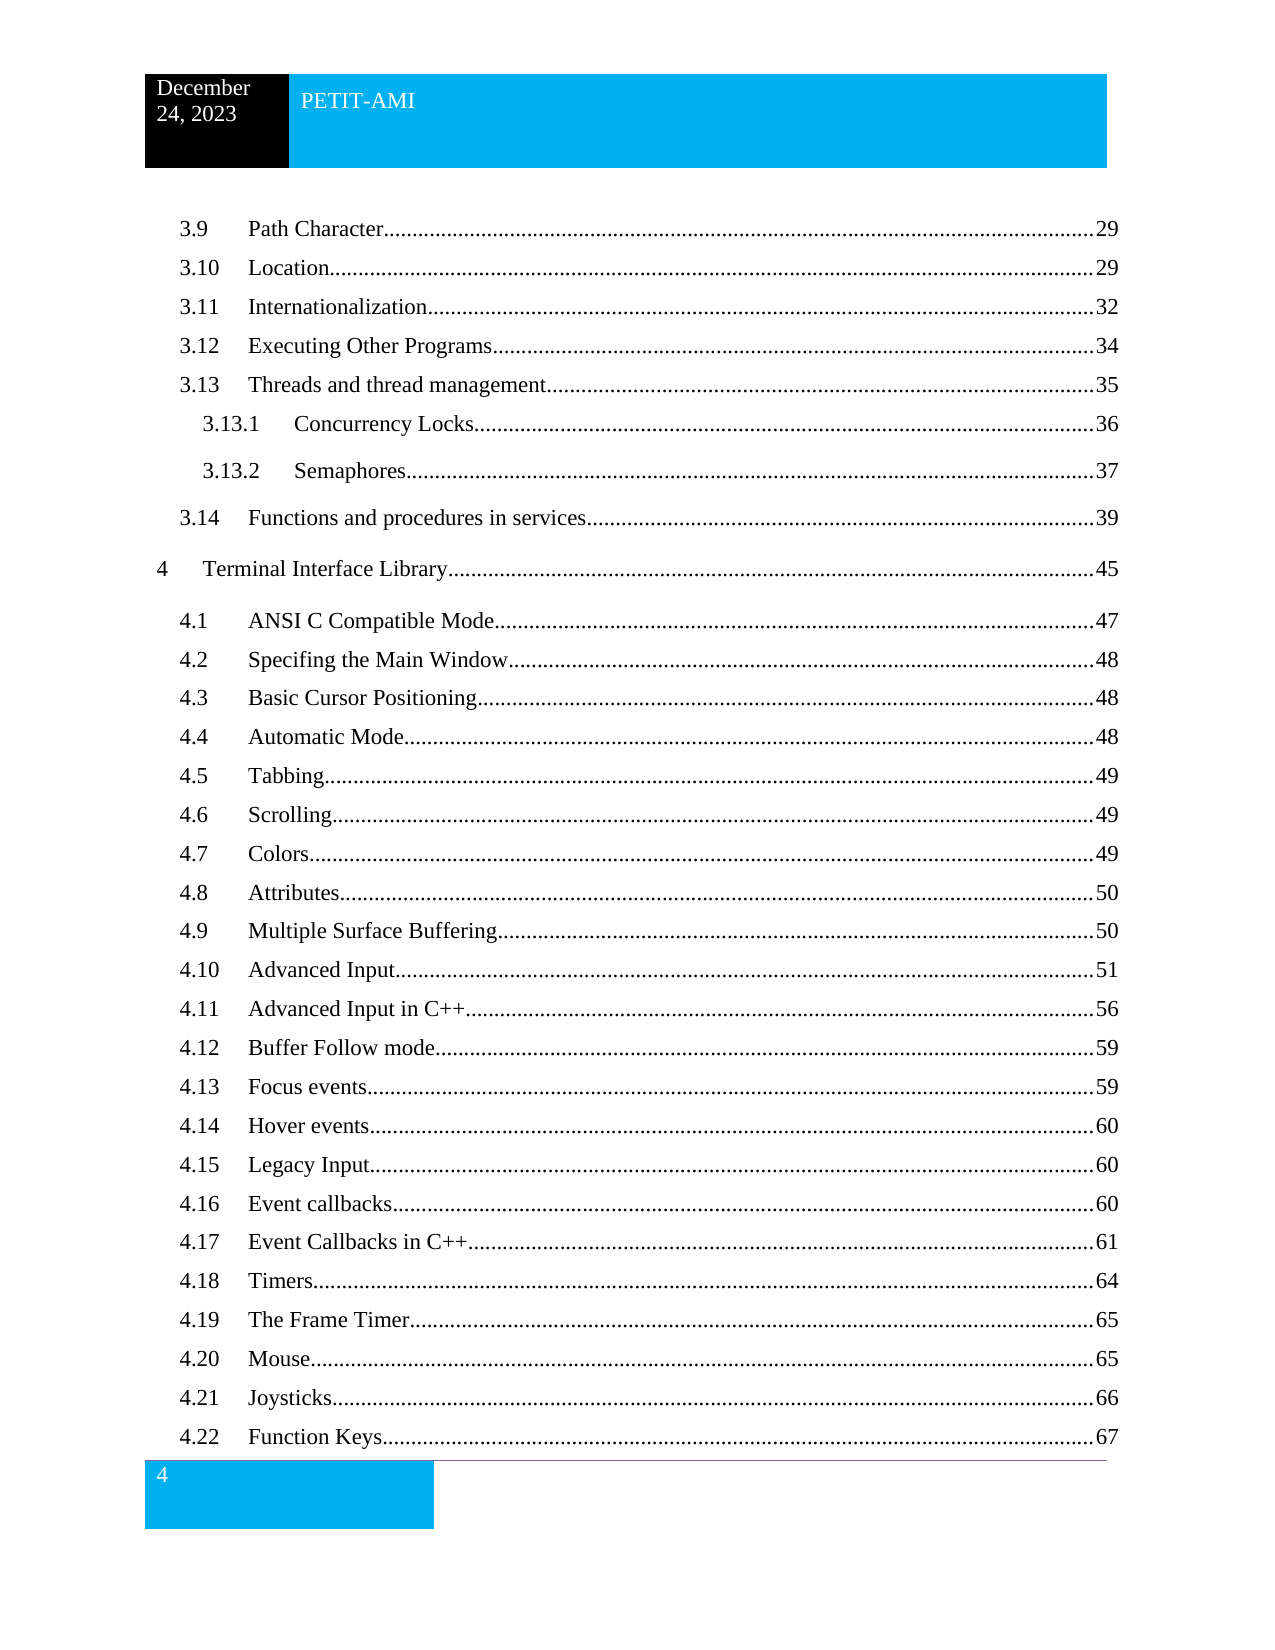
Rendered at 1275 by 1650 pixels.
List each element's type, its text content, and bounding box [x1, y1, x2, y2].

text 4.19 The Frame Timer 65 [179, 1306, 1118, 1332]
text 3.13 Threads and thread management 35 [179, 371, 1118, 397]
text 4.15 Legacy Input 60 [179, 1151, 1118, 1177]
text 4.8 Attributes 50 [179, 879, 1118, 905]
text 4.16 Event callbacks 60 [179, 1189, 1118, 1216]
text 4.9 Multiple Surface Buffering 50 [179, 918, 1118, 944]
text 3.13.2 Semaphores 37 [202, 457, 1118, 483]
text 4.3 Basic Cursor Positioning 48 [179, 684, 1118, 711]
text 3.14 Functions and procedures in services 39 [179, 504, 1118, 530]
text 4 Terminal Interface Library 45 [156, 555, 1118, 582]
text 4.4 Automatic Mode 48 [179, 723, 1118, 750]
text 4.13 Focus events 59 [179, 1073, 1118, 1099]
text 4.17 Event Callbacks in C++ 61 [179, 1228, 1118, 1255]
text 4.11 Advanced Input in C++ 56 [179, 995, 1118, 1022]
text 4.2 Specifing the Main Window 48 [179, 646, 1118, 672]
text 4.12 Buffer Follow mode 59 [179, 1034, 1118, 1061]
text 4.22 Function Keys 67 [179, 1423, 1118, 1449]
text 4.1 ANSI C Compatible Mode 47 [179, 607, 1118, 633]
text 3.13.1 Concurrency Locks 36 [202, 410, 1118, 436]
text 4.14 Hover events 60 [179, 1112, 1118, 1138]
text 4.21 Joysticks 66 [179, 1384, 1118, 1410]
text 4.6 Scrolling 49 [179, 801, 1118, 827]
text 3.10 Location 29 [179, 254, 1118, 281]
text 4.7 Colors 49 [179, 840, 1118, 866]
text 3.12 Executing Other Programs 34 [179, 332, 1118, 358]
text 4.5 Tabbing 49 [179, 762, 1118, 788]
text 4.18 Timers 64 [179, 1267, 1118, 1294]
text 3.11 Internationalization 32 [179, 293, 1118, 319]
text 4.20 Mouse 65 [179, 1345, 1118, 1371]
text 4.10 Advanced Input 51 [179, 956, 1118, 983]
text 3.9 Path Character 29 [179, 215, 1118, 242]
